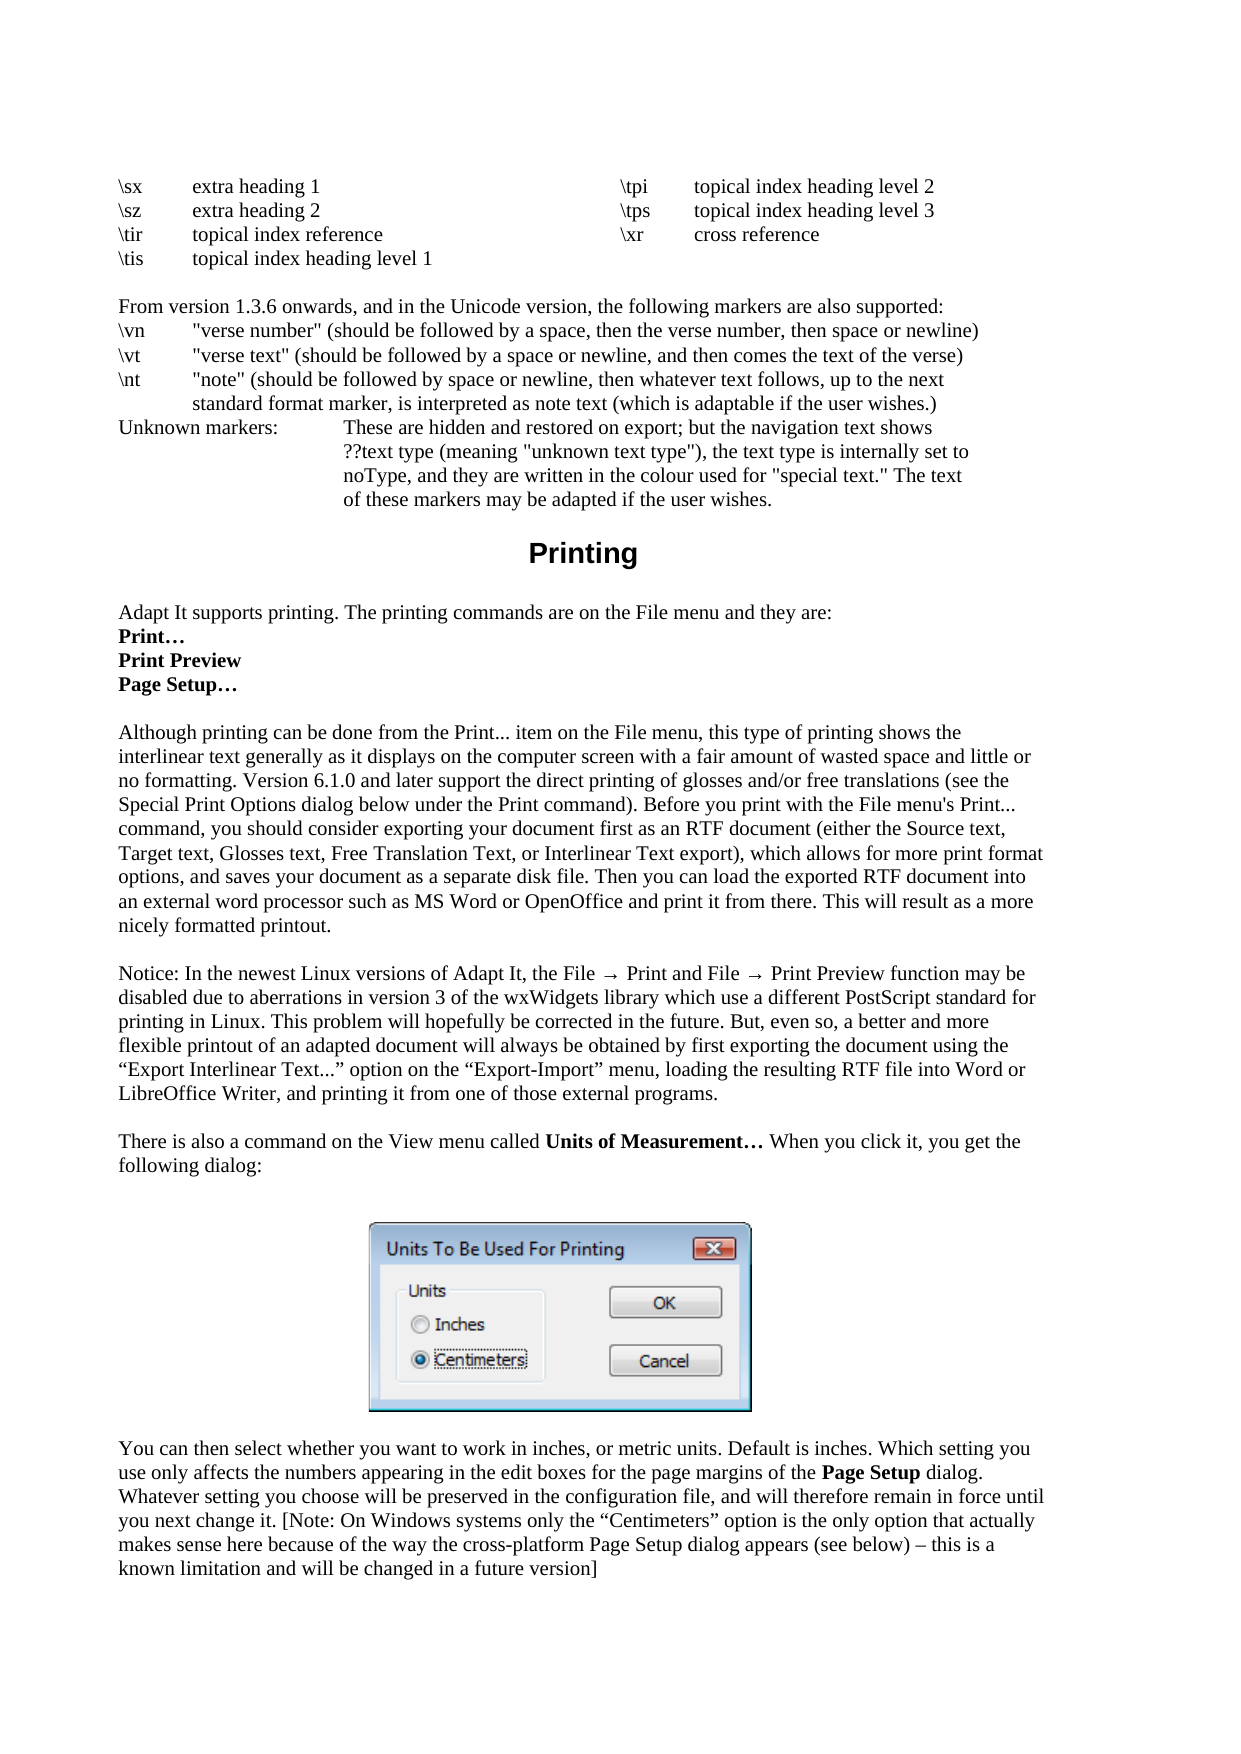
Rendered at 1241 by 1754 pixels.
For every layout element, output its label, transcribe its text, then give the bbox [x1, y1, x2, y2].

text There is also a command on the View menu called Units of Measurement… When you click it, you get the following dialog: [118, 1129, 1048, 1177]
text \sx extra heading 1 [118, 174, 546, 198]
text ??text type (meaning "unknown text type"), the text type is internally set to [118, 439, 1048, 463]
text standard format marker, is interpreted as note text (which is adaptable if the user wishes.) [118, 391, 1048, 415]
text \tir topical index reference [118, 222, 546, 246]
text Print Preview [118, 648, 1048, 672]
text Although printing can be done from the Print... item on the File menu, this type of printing shows the interlinear text generally as it displays on the computer screen with a fair amount of wasted space and little or no formatting. Version 6.1.0 and later support the direct printing of glosses and/or free translations (see the Special Print Options dialog below under the Print command). Before you print with the File menu's Print... command, you should consider exporting your document first as an RTF document (either the Source text, Target text, Glosses text, Free Translation Text, or Interlinear Text export), which allows for more print format options, and saves your document as a separate disk file. Then you can load the exported RTF document into an external word processor such as MS Word or OpenOffice and print it from there. This will result as a more nicely formatted printout. [118, 720, 1048, 937]
text \tps topical index heading level 3 [620, 198, 1048, 222]
text \xr cross reference [620, 222, 1048, 246]
text \tis topical index heading level 1 [118, 246, 546, 270]
text \tpi topical index heading level 2 [620, 174, 1048, 198]
text Notice: In the newest Linux versions of Adapt It, the File → Print and File → Print Preview function may be disabled due to aberrations in version 3 of the wxWidgets library which use a different PostScript standard for printing in Linux. This problem will hopefully be corrected in the future. But, even so, a better and more flexible printout of an adapted document will always be obtained by first exporting the document using the “Export Interlinear Text...” option on the “Export-Import” menu, loading the resulting RTF file into Word or LibreOffice Writer, and printing it from one of those external programs. [118, 961, 1048, 1105]
text Adapt It supports printing. The printing commands are on the File menu and they are: [118, 600, 1048, 624]
text noType, and they are written in the colour used for "special text." The text [118, 463, 1048, 487]
picture [368, 1222, 752, 1412]
text From version 1.3.6 onwards, and in the Unicode version, the following markers are also supported: [118, 294, 1048, 318]
text \nt "note" (should be followed by space or newline, then whatever text follows, up to the next [118, 367, 1048, 391]
text Page Setup… [118, 672, 1048, 696]
text \sz extra heading 2 [118, 198, 546, 222]
text You can then select whether you want to work in inches, or metric units. Default is inches. Which setting you use only affects the numbers appearing in the edit boxes for the page margins of the Page Setup dialog. Whatever setting you choose will be preserved in the configuration file, and will therefore remain in force until you next change it. [Note: On Windows systems only the “Centimeters” option is the only option that actually makes sense here because of the way the cross-platform Page Setup dialog appears (see below) – this is a known limitation and will be changed in a future version] [118, 1436, 1048, 1580]
text Unknown markers: These are hidden and restored on export; but the navigation text shows [118, 415, 1048, 439]
subtitle Printing [118, 536, 1048, 569]
text Print… [118, 624, 1048, 648]
text \vt "verse text" (should be followed by a space or newline, and then comes the text of the verse) [118, 342, 1048, 367]
text \vn "verse number" (should be followed by a space, then the verse number, then space or newline) [118, 318, 1048, 342]
text of these markers may be adapted if the user wishes. [118, 487, 1048, 511]
